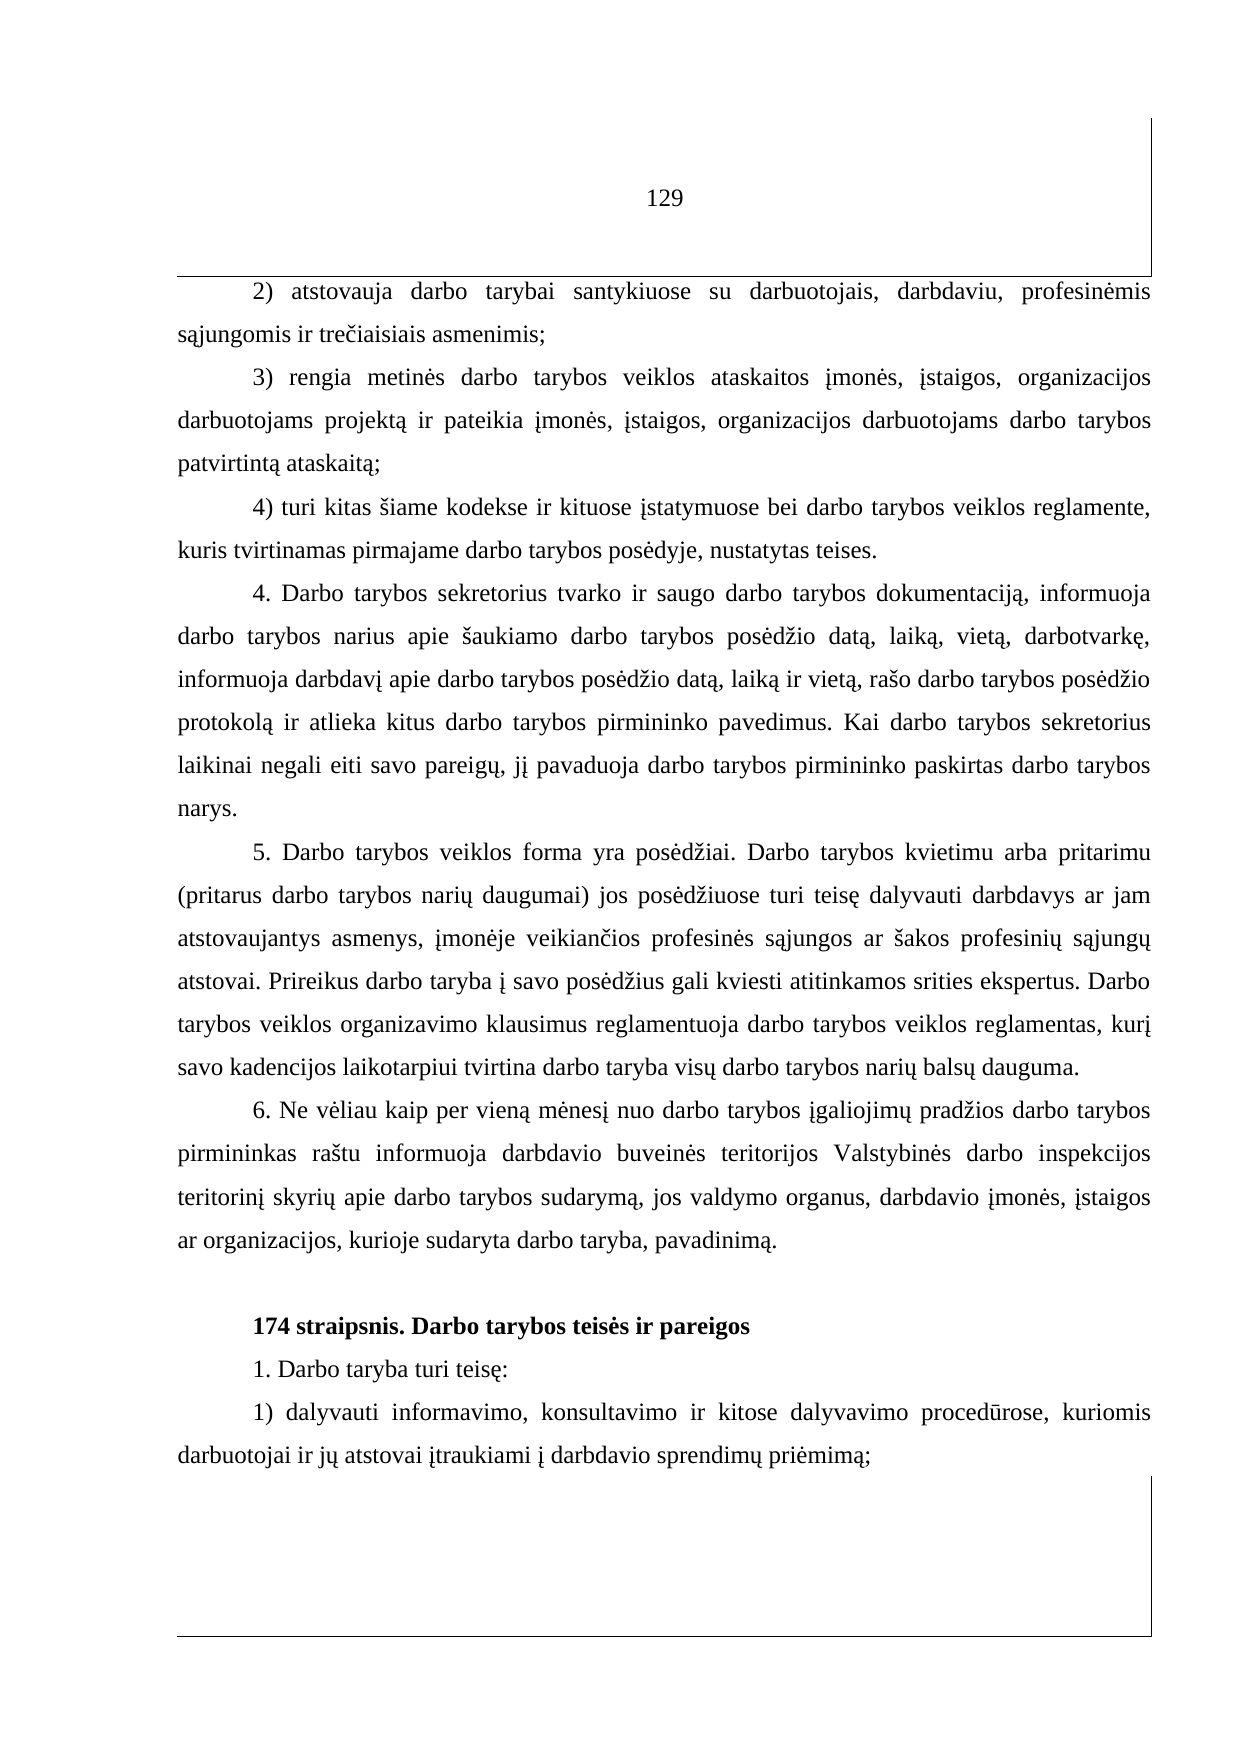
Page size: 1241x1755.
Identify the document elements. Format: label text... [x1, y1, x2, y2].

subtitle 174 straipsnis. Darbo tarybos teisės ir pareigos [177, 1311, 1152, 1340]
text 1) dalyvauti informavimo, konsultavimo ir kitose dalyvavimo procedūrose, kuriomis darbuotojai ir jų atstovai įtraukiami į darbdavio sprendimų priėmimą; [177, 1397, 1152, 1469]
text 4) turi kitas šiame kodekse ir kituose įstatymuose bei darbo tarybos veiklos reglamente, kuris tvirtinamas pirmajame darbo tarybos posėdyje, nustatytas teises. [177, 492, 1152, 563]
text 1. Darbo taryba turi teisę: [177, 1354, 1152, 1383]
text 4. Darbo tarybos sekretorius tvarko ir saugo darbo tarybos dokumentaciją, informuoja darbo tarybos narius apie šaukiamo darbo tarybos posėdžio datą, laiką, vietą, darbotvarkę, informuoja darbdavį apie darbo tarybos posėdžio datą, laiką ir vietą, rašo darbo tarybos posėdžio protokolą ir atlieka kitus darbo tarybos pirmininko pavedimus. Kai darbo tarybos sekretorius laikinai negali eiti savo pareigų, jį pavaduoja darbo tarybos pirmininko paskirtas darbo tarybos narys. [177, 578, 1152, 822]
text 2) atstovauja darbo tarybai santykiuose su darbuotojais, darbdaviu, profesinėmis sąjungomis ir trečiaisiais asmenimis; [177, 276, 1152, 348]
text 3) rengia metinės darbo tarybos veiklos ataskaitos įmonės, įstaigos, organizacijos darbuotojams projektą ir pateikia įmonės, įstaigos, organizacijos darbuotojams darbo tarybos patvirtintą ataskaitą; [177, 362, 1152, 477]
text 6. Ne vėliau kaip per vieną mėnesį nuo darbo tarybos įgaliojimų pradžios darbo tarybos pirmininkas raštu informuoja darbdavio buveinės teritorijos Valstybinės darbo inspekcijos teritorinį skyrių apie darbo tarybos sudarymą, jos valdymo organus, darbdavio įmonės, įstaigos ar organizacijos, kurioje sudaryta darbo taryba, pavadinimą. [177, 1095, 1152, 1253]
text 5. Darbo tarybos veiklos forma yra posėdžiai. Darbo tarybos kvietimu arba pritarimu (pritarus darbo tarybos narių daugumai) jos posėdžiuose turi teisę dalyvauti darbdavys ar jam atstovaujantys asmenys, įmonėje veikiančios profesinės sąjungos ar šakos profesinių sąjungų atstovai. Prireikus darbo taryba į savo posėdžius gali kviesti atitinkamos srities ekspertus. Darbo tarybos veiklos organizavimo klausimus reglamentuoja darbo tarybos veiklos reglamentas, kurį savo kadencijos laikotarpiui tvirtina darbo taryba visų darbo tarybos narių balsų dauguma. [177, 837, 1152, 1081]
